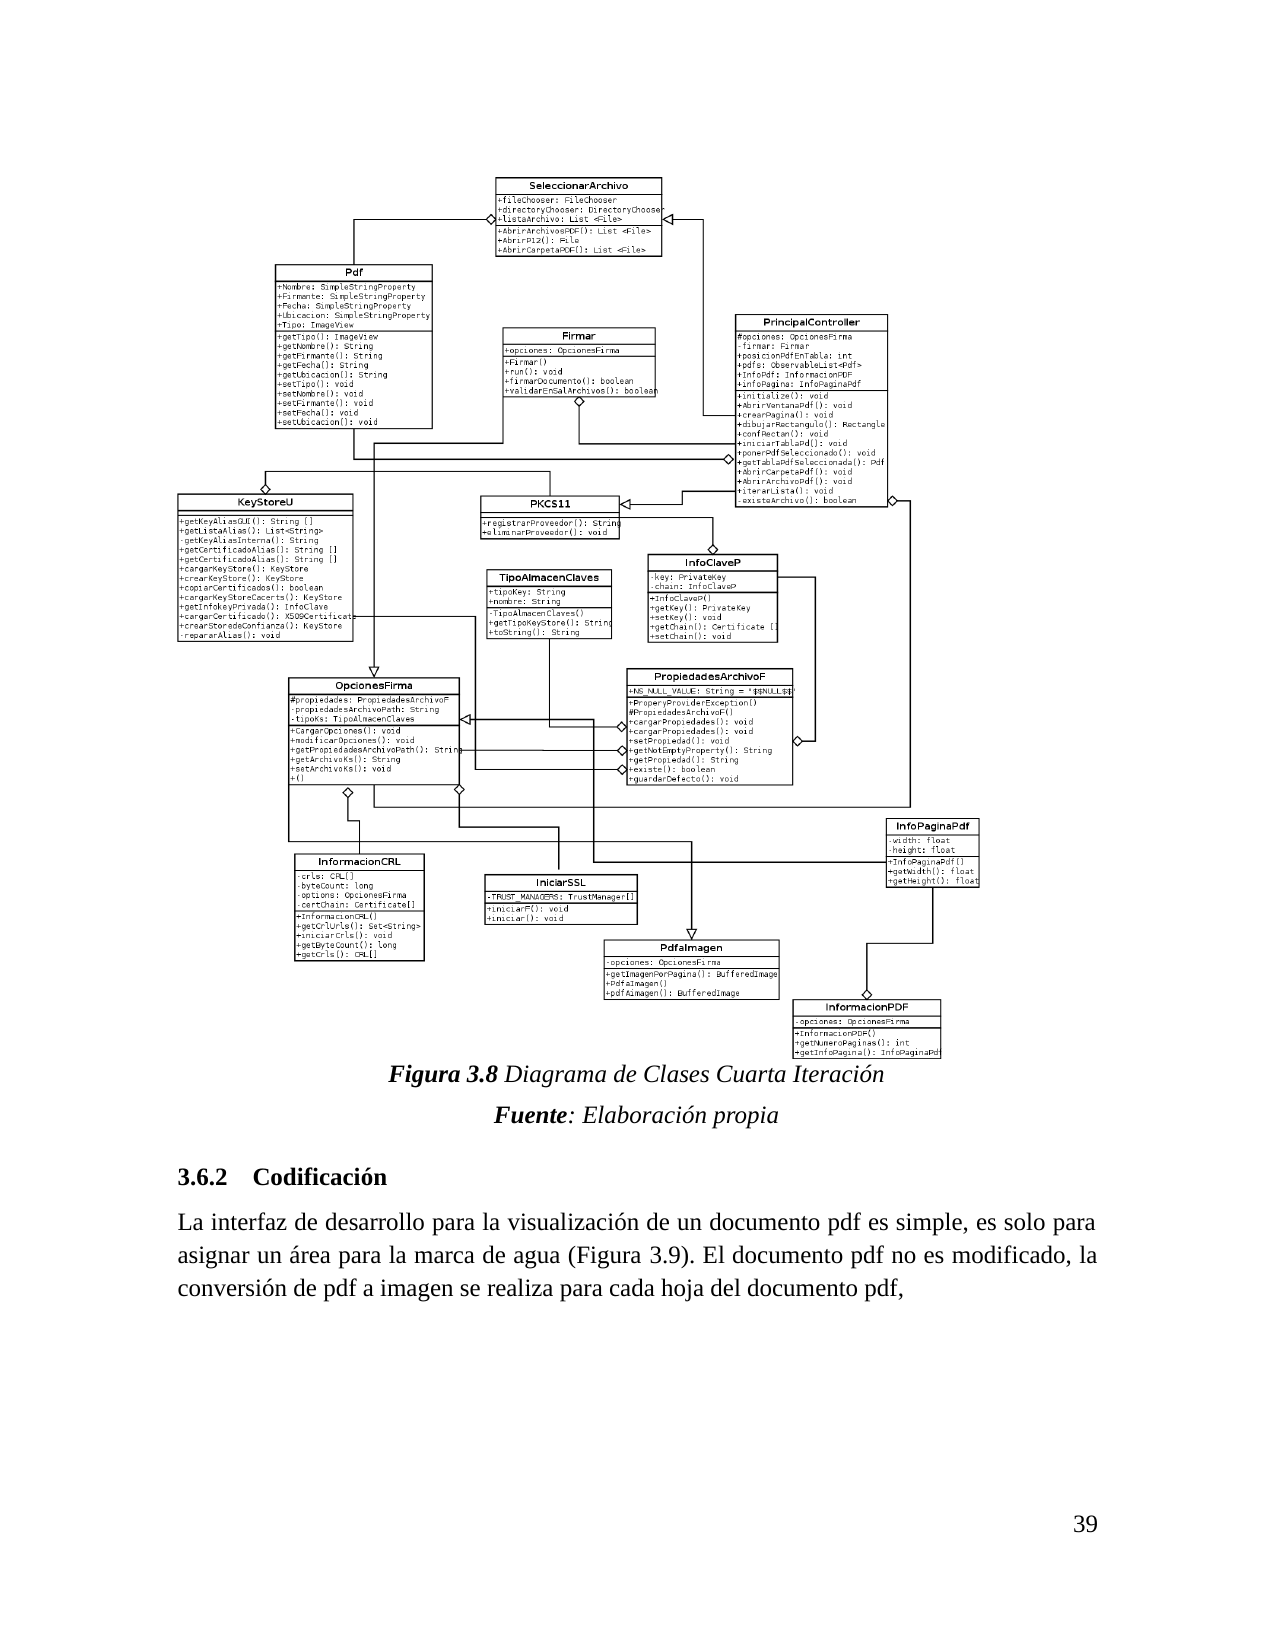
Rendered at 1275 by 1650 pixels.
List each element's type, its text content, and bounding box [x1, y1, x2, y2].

text Figura 3.8 Diagrama de Clases Cuarta Iteración [177, 1059, 1098, 1087]
picture [177, 177, 1098, 1059]
subtitle Codificación [177, 1162, 1098, 1191]
text La interfaz de desarrollo para la visualización de un documento pdf es simple, es solo para asignar un área para la marca de agua (Figura 3.9). El documento pdf no es modificado, la conversión de pdf a imagen se realiza para cada hoja del documento pdf, [177, 1207, 1098, 1302]
text Fuente: Elaboración propia [177, 1100, 1098, 1128]
